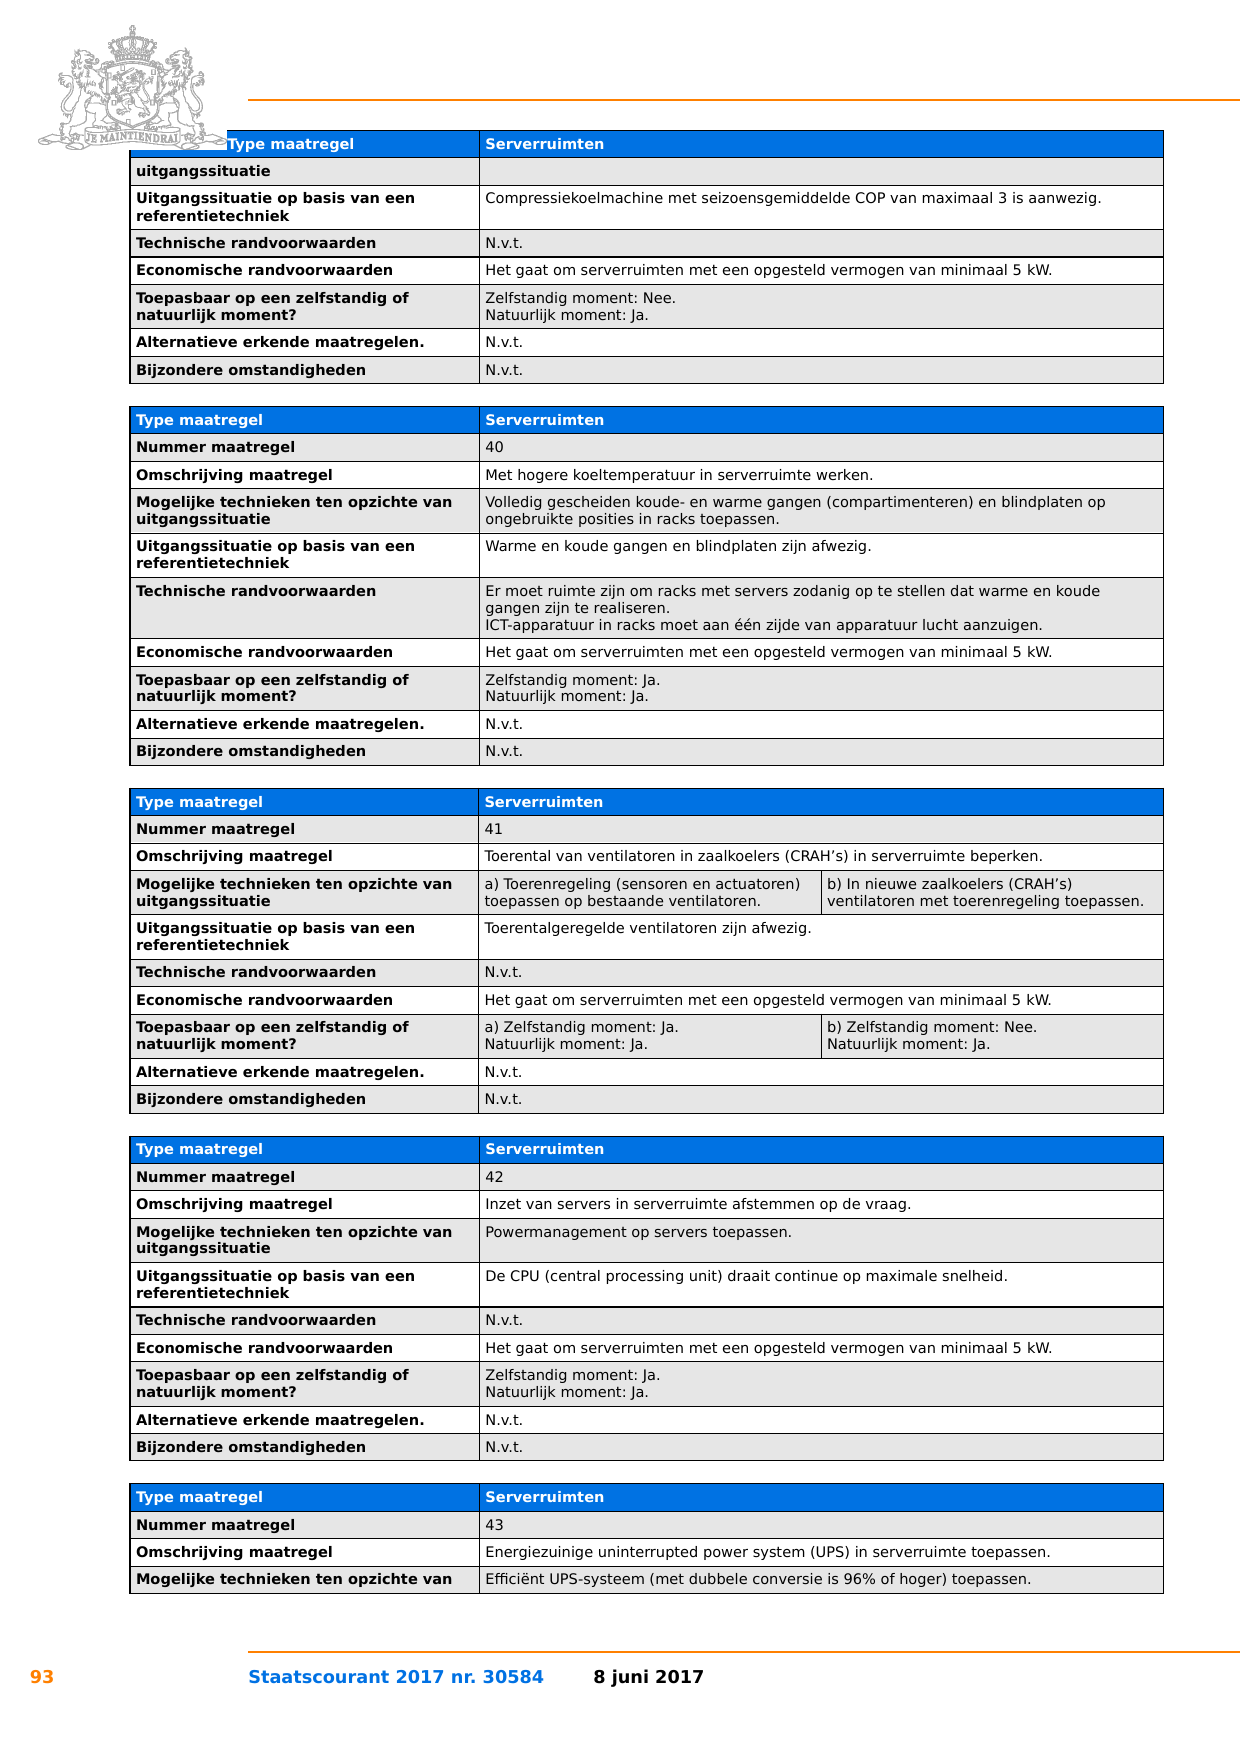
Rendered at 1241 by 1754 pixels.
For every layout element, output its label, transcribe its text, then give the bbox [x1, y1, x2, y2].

table_cell De CPU (central processing unit) draait continue op maximale snelheid. [480, 1263, 1163, 1306]
table_cell Powermanagement op servers toepassen. [480, 1219, 1163, 1262]
table_header Serverruimten [480, 1484, 1163, 1511]
table_cell Economische randvoorwaarden [131, 258, 479, 284]
table_cell Volledig gescheiden koude- en warme gangen (compartimenteren) en blindplaten op ongebruikte posities in racks toepassen. [480, 489, 1163, 532]
table_cell Alternatieve erkende maatregelen. [131, 329, 479, 356]
table_cell Nummer maatregel [131, 1164, 479, 1190]
table_cell Uitgangssituatie op basis van een referentietechniek [131, 186, 479, 229]
table_cell Compressiekoelmachine met seizoensgemiddelde COP van maximaal 3 is aanwezig. [480, 186, 1163, 229]
picture [38, 25, 227, 150]
table_cell Nummer maatregel [131, 434, 479, 461]
table_cell Technische randvoorwaarden [131, 578, 479, 638]
table_cell Alternatieve erkende maatregelen. [131, 1407, 479, 1433]
table_cell Mogelijke technieken ten opzichte van [131, 1567, 479, 1593]
table_cell Omschrijving maatregel [131, 462, 479, 488]
table_cell Economische randvoorwaarden [131, 987, 478, 1013]
table_cell 43 [480, 1512, 1163, 1538]
table_cell N.v.t. [479, 960, 1163, 986]
table_cell Alternatieve erkende maatregelen. [131, 1059, 478, 1085]
table_cell Zelfstandig moment: Nee. Natuurlijk moment: Ja. [480, 285, 1163, 328]
table_cell N.v.t. [479, 1086, 1163, 1113]
table_cell Bijzondere omstandigheden [131, 1086, 478, 1113]
table_cell N.v.t. [480, 329, 1163, 356]
table_cell Nummer maatregel [131, 816, 478, 842]
table_cell Alternatieve erkende maatregelen. [131, 711, 479, 737]
table_cell Mogelijke technieken ten opzichte van uitgangssituatie [131, 1219, 479, 1262]
table_cell Er moet ruimte zijn om racks met servers zodanig op te stellen dat warme en koude gangen zijn te realiseren. ICT-apparatuur in racks moet aan één zijde van apparatuur lucht aanzuigen. [480, 578, 1163, 638]
table_cell 42 [480, 1164, 1163, 1190]
table_cell Omschrijving maatregel [131, 844, 478, 870]
table_cell N.v.t. [480, 230, 1163, 256]
table_cell Bijzondere omstandigheden [131, 357, 479, 383]
table_cell Technische randvoorwaarden [131, 1308, 479, 1334]
table_cell Het gaat om serverruimten met een opgesteld vermogen van minimaal 5 kW. [479, 987, 1163, 1013]
table_cell Uitgangssituatie op basis van een referentietechniek [131, 915, 478, 959]
table_cell a) Toerenregeling (sensoren en actuatoren) toepassen op bestaande ventilatoren. [479, 871, 821, 914]
table_cell Bijzondere omstandigheden [131, 1434, 479, 1460]
table_cell N.v.t. [480, 1407, 1163, 1433]
table_cell Zelfstandig moment: Ja. Natuurlijk moment: Ja. [480, 1362, 1163, 1406]
table_header Type maatregel [131, 407, 479, 433]
table_cell b) Zelfstandig moment: Nee. Natuurlijk moment: Ja. [822, 1015, 1163, 1058]
table_cell Toepasbaar op een zelfstandig of natuurlijk moment? [131, 667, 479, 710]
table_header Serverruimten [480, 131, 1163, 157]
table_cell Economische randvoorwaarden [131, 639, 479, 666]
table_cell Uitgangssituatie op basis van een referentietechniek [131, 534, 479, 577]
table_cell 40 [480, 434, 1163, 461]
table_header Type maatregel [131, 1137, 479, 1163]
table_cell Het gaat om serverruimten met een opgesteld vermogen van minimaal 5 kW. [480, 258, 1163, 284]
table_cell Toepasbaar op een zelfstandig of natuurlijk moment? [131, 1015, 478, 1058]
table_header Serverruimten [480, 1137, 1163, 1163]
table_cell Zelfstandig moment: Ja. Natuurlijk moment: Ja. [480, 667, 1163, 710]
table_cell Het gaat om serverruimten met een opgesteld vermogen van minimaal 5 kW. [480, 639, 1163, 666]
table_cell Toepasbaar op een zelfstandig of natuurlijk moment? [131, 285, 479, 328]
table_cell N.v.t. [480, 711, 1163, 737]
table_cell Technische randvoorwaarden [131, 230, 479, 256]
table_header Type maatregel [131, 1484, 479, 1511]
table_cell Energiezuinige uninterrupted power system (UPS) in serverruimte toepassen. [480, 1539, 1163, 1566]
table_cell Toepasbaar op een zelfstandig of natuurlijk moment? [131, 1362, 479, 1406]
table_cell Uitgangssituatie op basis van een referentietechniek [131, 1263, 479, 1306]
table_header Type maatregel [131, 789, 478, 815]
table_cell N.v.t. [480, 1434, 1163, 1460]
table_cell uitgangssituatie [131, 158, 479, 185]
table_cell 41 [479, 816, 1163, 842]
table_header Serverruimten [480, 407, 1163, 433]
table_cell Mogelijke technieken ten opzichte van uitgangssituatie [131, 489, 479, 532]
table_cell b) In nieuwe zaalkoelers (CRAH’s) ventilatoren met toerenregeling toepassen. [822, 871, 1163, 914]
table_cell N.v.t. [480, 739, 1163, 765]
table_cell Met hogere koeltemperatuur in serverruimte werken. [480, 462, 1163, 488]
table_cell [480, 158, 1163, 185]
table_cell Warme en koude gangen en blindplaten zijn afwezig. [480, 534, 1163, 577]
table_cell Omschrijving maatregel [131, 1539, 479, 1566]
table_cell Het gaat om serverruimten met een opgesteld vermogen van minimaal 5 kW. [480, 1335, 1163, 1361]
table_cell Nummer maatregel [131, 1512, 479, 1538]
table_header Type maatregel [131, 131, 479, 157]
table_cell Bijzondere omstandigheden [131, 739, 479, 765]
table_cell Mogelijke technieken ten opzichte van uitgangssituatie [131, 871, 478, 914]
table_cell Toerentalgeregelde ventilatoren zijn afwezig. [479, 915, 1163, 959]
table_cell N.v.t. [480, 1308, 1163, 1334]
table_cell Omschrijving maatregel [131, 1191, 479, 1218]
table_cell Inzet van servers in serverruimte afstemmen op de vraag. [480, 1191, 1163, 1218]
table_cell a) Zelfstandig moment: Ja. Natuurlijk moment: Ja. [479, 1015, 821, 1058]
table_cell N.v.t. [479, 1059, 1163, 1085]
table_cell N.v.t. [480, 357, 1163, 383]
table_cell Toerental van ventilatoren in zaalkoelers (CRAH’s) in serverruimte beperken. [479, 844, 1163, 870]
table_cell Efficiënt UPS-systeem (met dubbele conversie is 96% of hoger) toepassen. [480, 1567, 1163, 1593]
table_cell Economische randvoorwaarden [131, 1335, 479, 1361]
table_cell Technische randvoorwaarden [131, 960, 478, 986]
table_header Serverruimten [479, 789, 1163, 815]
